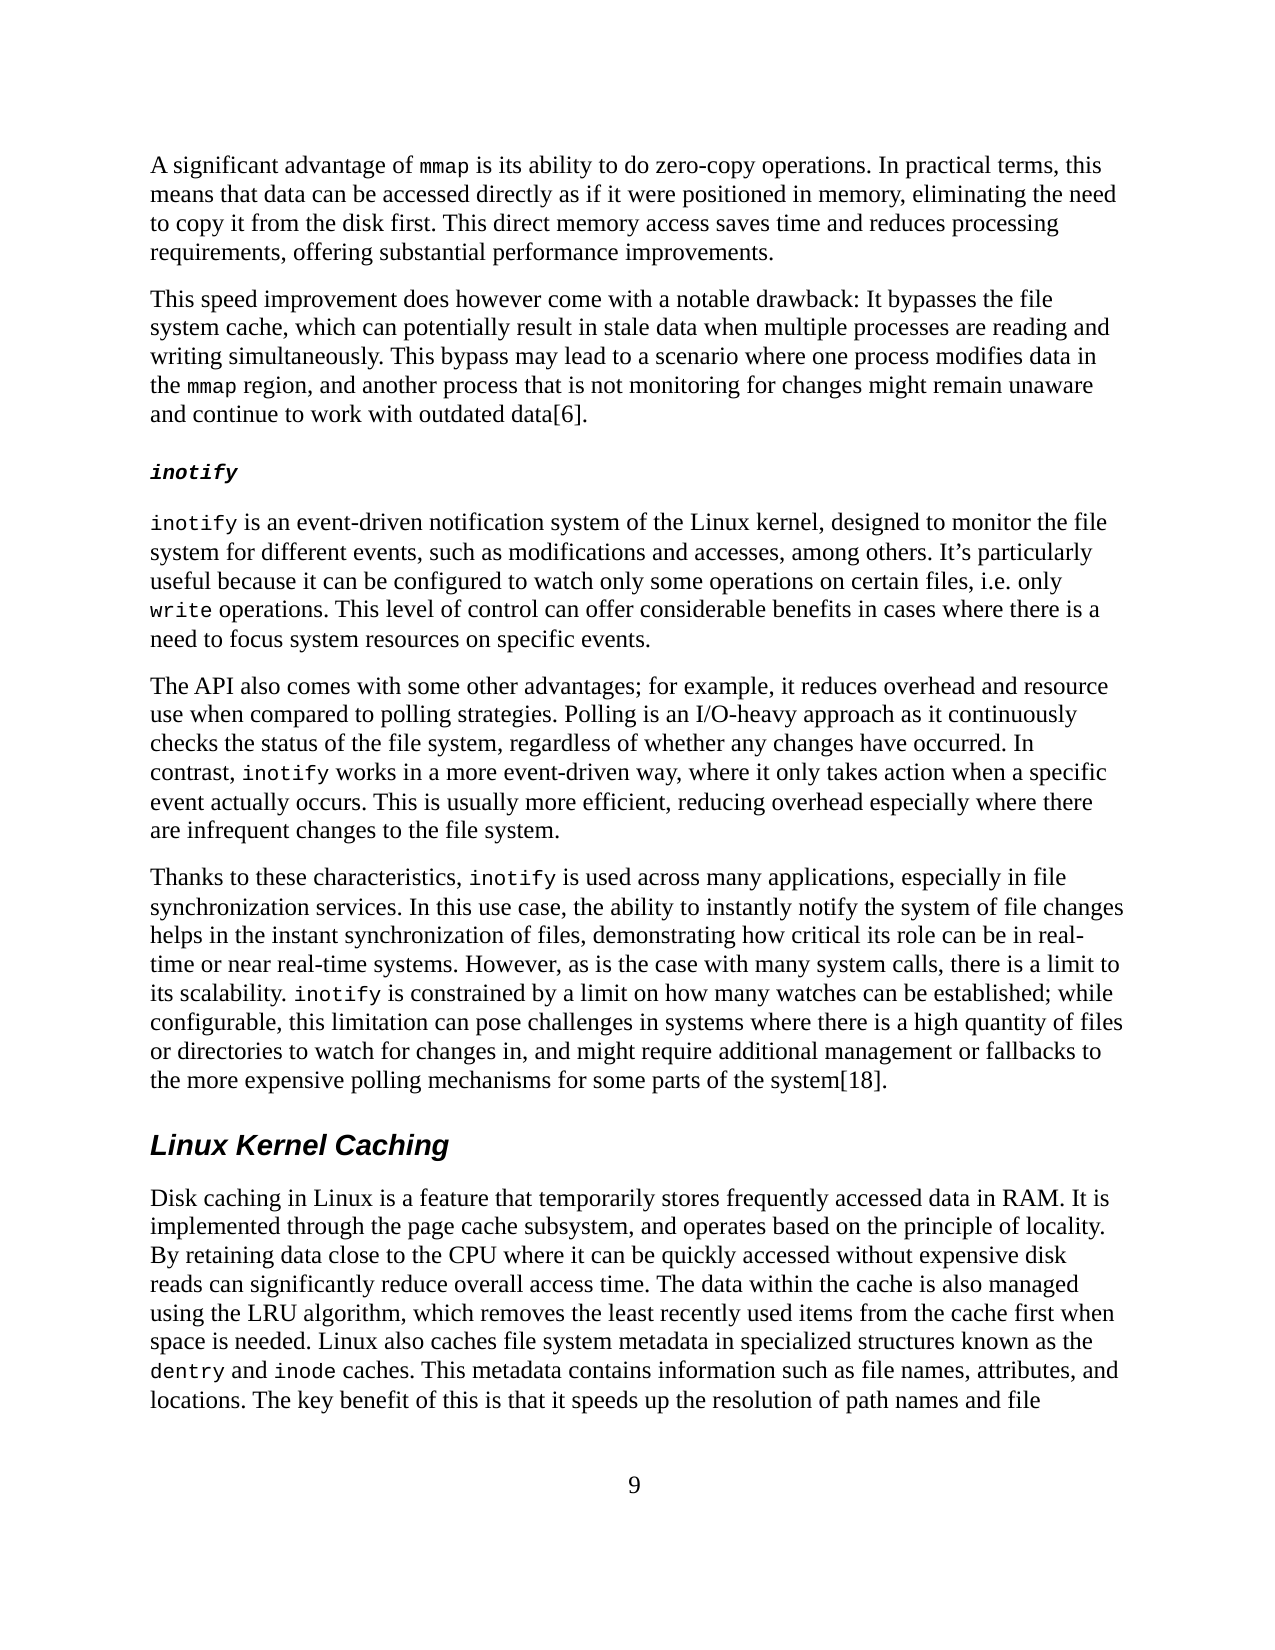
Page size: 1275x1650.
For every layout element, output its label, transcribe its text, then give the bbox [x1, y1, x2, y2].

text A significant advantage of mmap is its ability to do zero-copy operations. In practical terms, this means that data can be accessed directly as if it were positioned in memory, eliminating the need to copy it from the disk first. This direct memory access saves time and reduces processing requirements, offering substantial performance improvements. [150, 150, 1125, 266]
text Thanks to these characteristics, inotify is used across many applications, especially in file synchronization services. In this use case, the ability to instantly notify the system of file changes helps in the instant synchronization of files, demonstrating how critical its role can be in real-time or near real-time systems. However, as is the case with many system calls, there is a limit to its scalability. inotify is constrained by a limit on how many watches can be established; while configurable, this limitation can pose challenges in systems where there is a high quantity of files or directories to watch for changes in, and might require additional management or fallbacks to the more expensive polling mechanisms for some parts of the system[18]. [150, 862, 1125, 1094]
text Disk caching in Linux is a feature that temporarily stores frequently accessed data in RAM. It is implemented through the page cache subsystem, and operates based on the principle of locality. By retaining data close to the CPU where it can be quickly accessed without expensive disk reads can significantly reduce overall access time. The data within the cache is also managed using the LRU algorithm, which removes the least recently used items from the cache first when space is needed. Linux also caches file system metadata in specialized structures known as the dentry and inode caches. This metadata contains information such as file names, attributes, and locations. The key benefit of this is that it speeds up the resolution of path names and file [150, 1183, 1125, 1413]
text This speed improvement does however come with a notable drawback: It bypasses the file system cache, which can potentially result in stale data when multiple processes are reading and writing simultaneously. This bypass may lead to a scenario where one process modifies data in the mmap region, and another process that is not monitoring for changes might remain unaware and continue to work with outdated data[6]. [150, 284, 1125, 428]
text inotify is an event-driven notification system of the Linux kernel, designed to monitor the file system for different events, such as modifications and accesses, among others. It’s particularly useful because it can be configured to watch only some operations on certain files, i.e. only write operations. This level of control can offer considerable benefits in cases where there is a need to focus system resources on specific events. [150, 507, 1125, 653]
subtitle inotify [150, 462, 1125, 486]
text The API also comes with some other advantages; for example, it reduces overhead and resource use when compared to polling strategies. Polling is an I/O-heavy approach as it continuously checks the status of the file system, regardless of whether any changes have occurred. In contrast, inotify works in a more event-driven way, where it only takes action when a specific event actually occurs. This is usually more efficient, reducing overhead especially where there are infrequent changes to the file system. [150, 671, 1125, 844]
subtitle Linux Kernel Caching [150, 1128, 1125, 1161]
